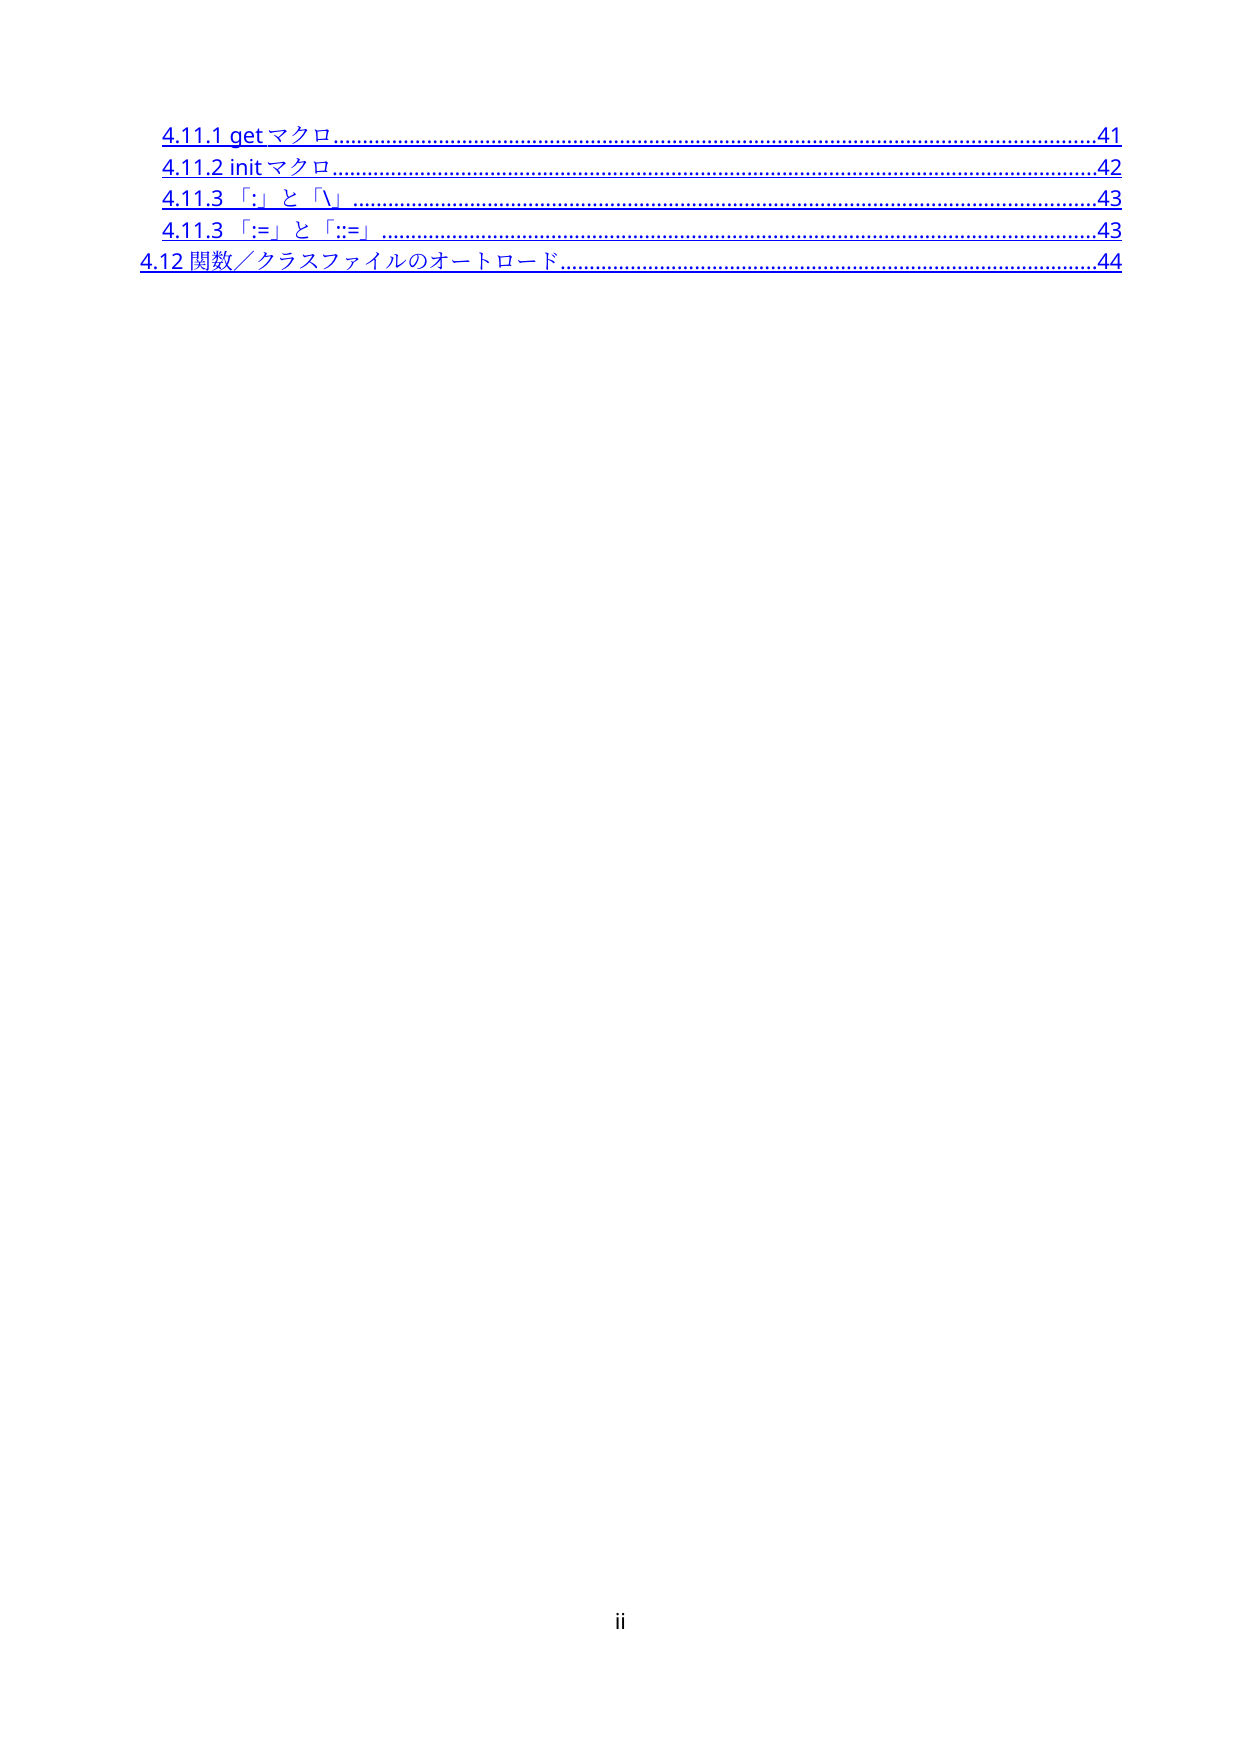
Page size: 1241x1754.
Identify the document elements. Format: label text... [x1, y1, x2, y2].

text 4.11.3 「:=」と「::=」 43 [162, 213, 1122, 240]
text 4.11.3 「:」と「\」 43 [162, 181, 1122, 208]
text 4.11.2 initマクロ 42 [162, 150, 1122, 177]
text 4.11.1 getマクロ 41 [162, 118, 1122, 145]
text 4.12 関数／クラスファイルのオートロード 44 [140, 244, 1122, 271]
